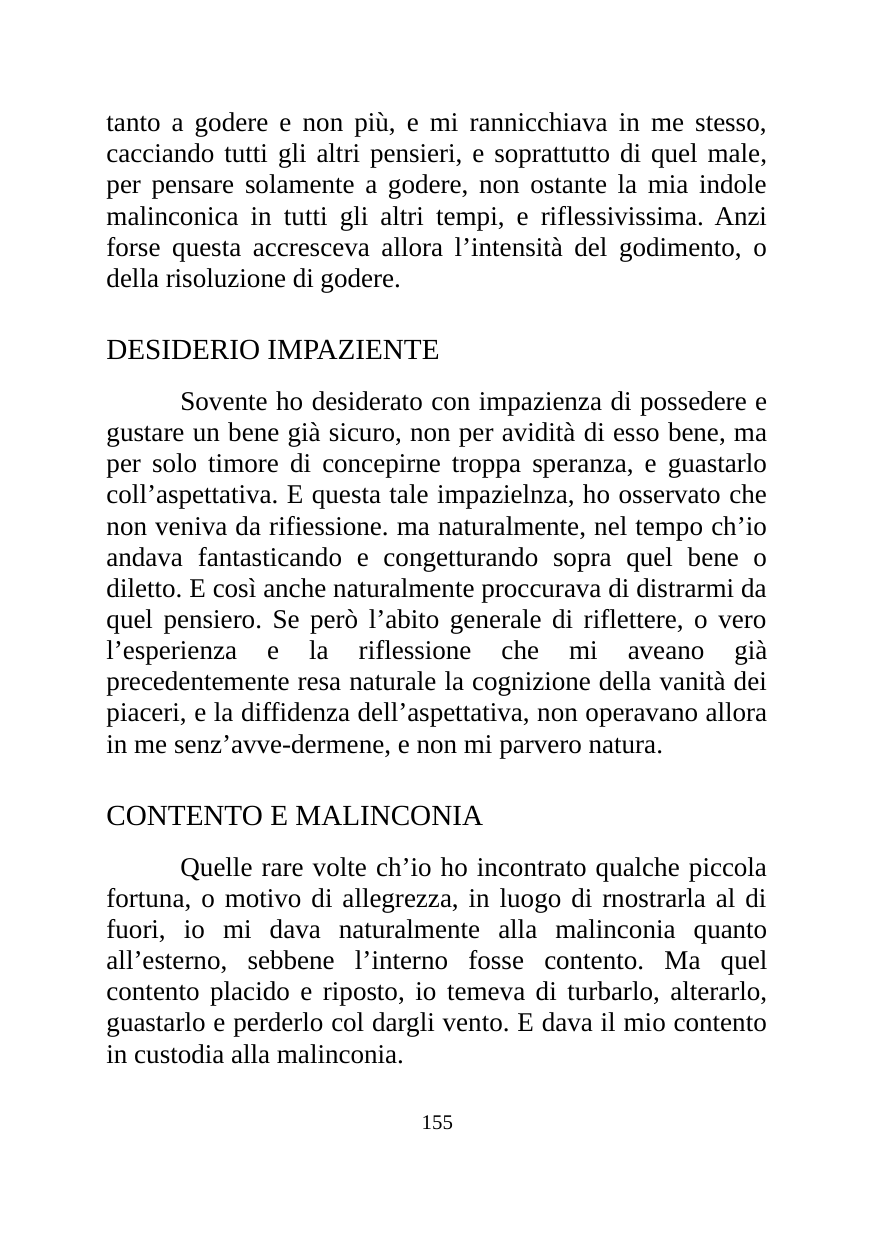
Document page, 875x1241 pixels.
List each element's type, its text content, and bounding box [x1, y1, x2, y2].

text Sovente ho desiderato con impazienza di possedere e gustare un bene già sicuro, non per avidità di esso bene, ma per solo timore di concepirne troppa speranza, e guastarlo coll’aspettativa. E questa tale impazielnza, ho osservato che non veniva da rifiessione. ma naturalmente, nel tempo ch’io andava fantasticando e congetturando sopra quel bene o diletto. E così anche naturalmente proccurava di distrarmi da quel pensiero. Se però l’abito generale di riflettere, o vero l’esperienza e la riflessione che mi aveano già precedentemente resa naturale la cognizione della vanità dei piaceri, e la diffidenza dell’aspettativa, non operavano allora in me senz’avve-dermene, e non mi parvero natura. [106, 385, 768, 759]
text tanto a godere e non più, e mi rannicchiava in me stesso, cacciando tutti gli altri pensieri, e soprattutto di quel male, per pensare solamente a godere, non ostante la mia indole malinconica in tutti gli altri tempi, e riflessivissima. Anzi forse questa accresceva allora l’intensità del godimento, o della risoluzione di godere. [106, 106, 768, 293]
text Quelle rare volte ch’io ho incontrato qualche piccola fortuna, o motivo di allegrezza, in luogo di rnostrarla al di fuori, io mi dava naturalmente alla malinconia quanto all’esterno, sebbene l’interno fosse contento. Ma quel contento placido e riposto, io temeva di turbarlo, alterarlo, guastarlo e perderlo col dargli vento. E dava il mio contento in custodia alla malinconia. [106, 851, 768, 1069]
subtitle CONTENTO E MALINCONIA [106, 798, 768, 831]
subtitle DESIDERIO IMPAZIENTE [106, 332, 768, 366]
